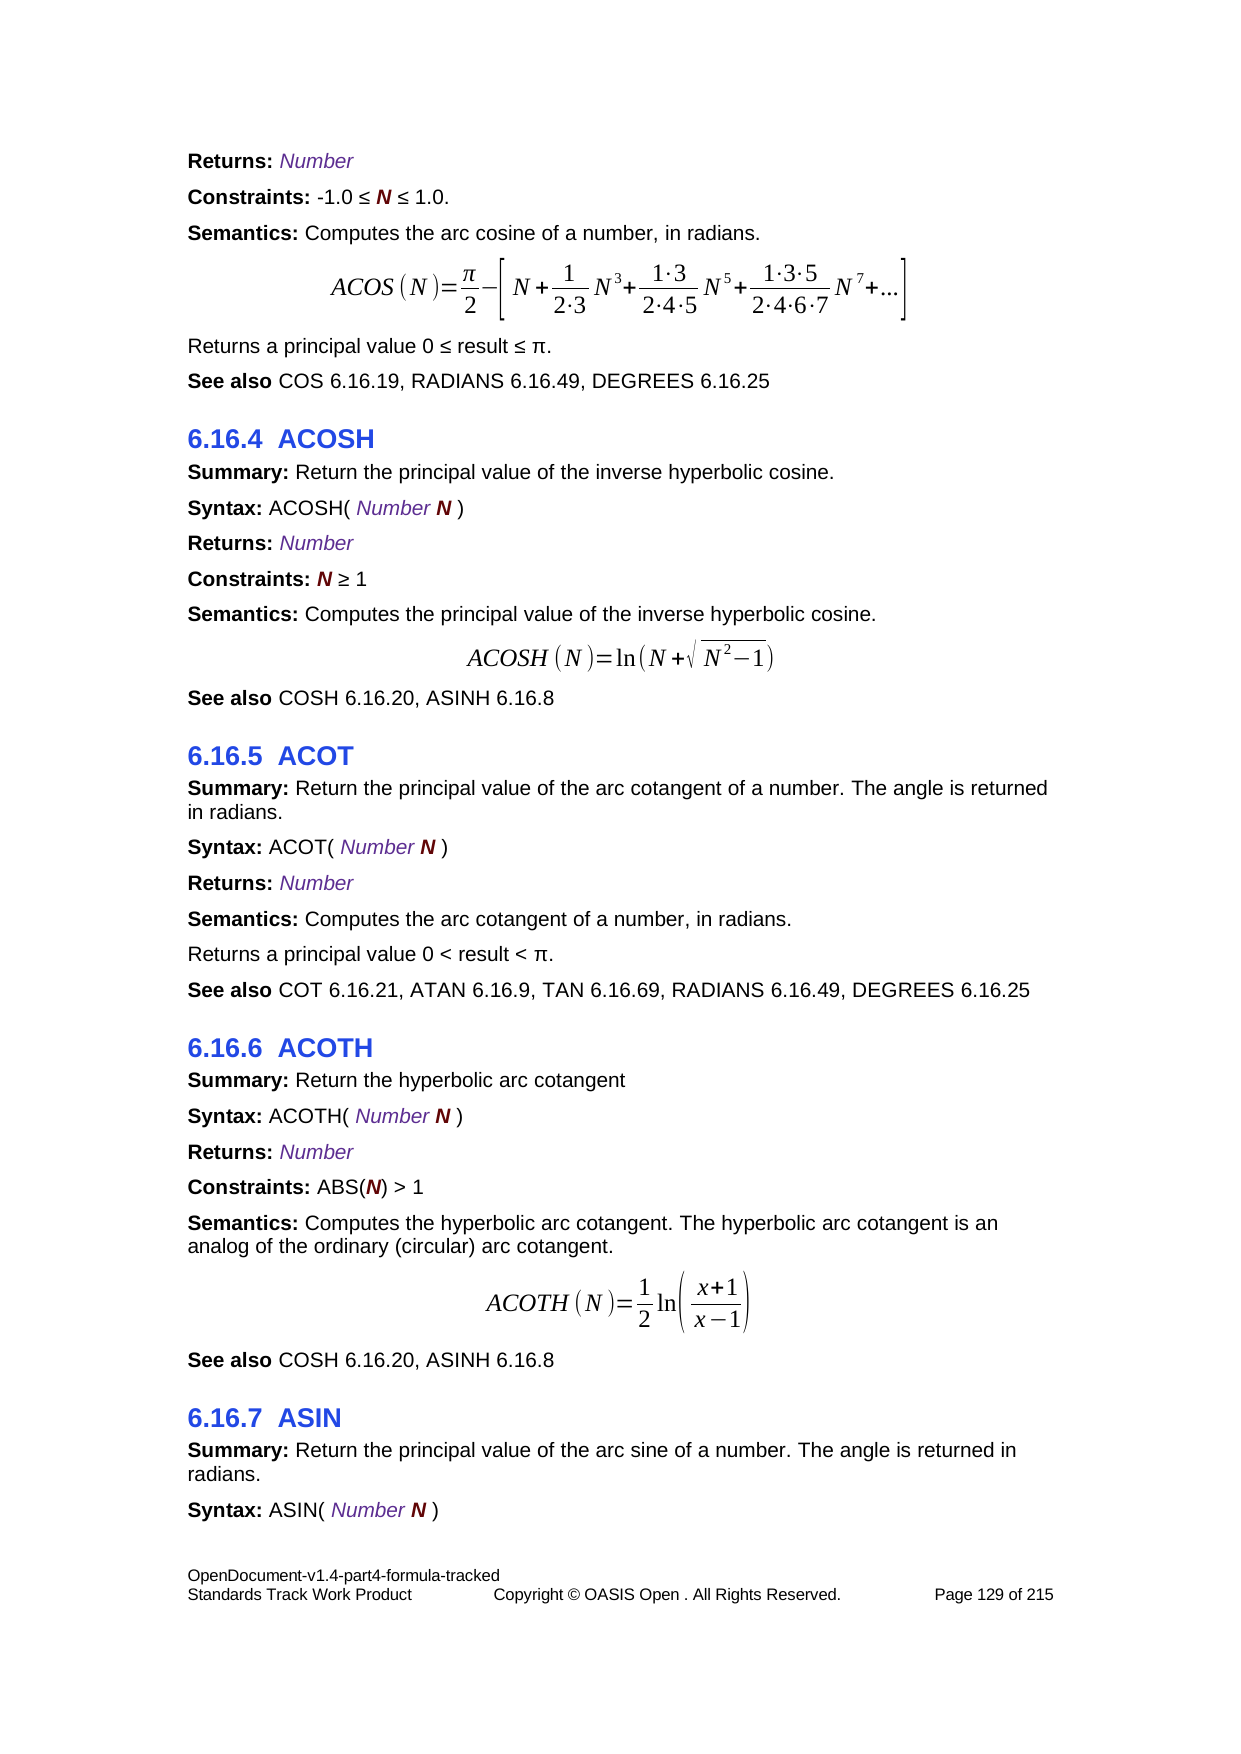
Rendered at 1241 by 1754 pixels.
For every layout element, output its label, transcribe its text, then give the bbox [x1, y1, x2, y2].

text Returns a principal value 0 ≤ result ≤ π. [187, 334, 1053, 358]
text Constraints: -1.0 ≤ N ≤ 1.0. [187, 186, 1053, 209]
text Returns: Number [187, 1140, 1053, 1164]
text Summary: Return the principal value of the inverse hyperbolic cosine. [187, 460, 1053, 484]
text Summary: Return the principal value of the arc sine of a number. The angle is returned in radians. [187, 1439, 1053, 1486]
text Returns: Number [187, 532, 1053, 555]
subtitle ACOTH [187, 1033, 1053, 1063]
text Semantics: Computes the principal value of the inverse hyperbolic cosine. [187, 603, 1053, 626]
text Semantics: Computes the arc cosine of a number, in radians. [187, 221, 1053, 245]
text Summary: Return the principal value of the arc cotangent of a number. The angle is returned in radians. [187, 777, 1053, 824]
text Summary: Return the hyperbolic arc cotangent [187, 1069, 1053, 1092]
text Returns: Number [187, 150, 1053, 173]
subtitle ASIN [187, 1403, 1053, 1433]
text Semantics: Computes the hyperbolic arc cotangent. The hyperbolic arc cotangent is an analog of the ordinary (circular) arc cotangent. [187, 1211, 1053, 1258]
text See also COSH 6.16.20, ASINH 6.16.8 [187, 686, 1053, 709]
text Syntax: ASIN( Number N ) [187, 1498, 1053, 1522]
text Constraints: ABS(N) > 1 [187, 1176, 1053, 1199]
subtitle ACOT [187, 741, 1053, 771]
text Syntax: ACOTH( Number N ) [187, 1104, 1053, 1128]
text Returns: Number [187, 871, 1053, 895]
text See also COS 6.16.19, RADIANS 6.16.49, DEGREES 6.16.25 [187, 370, 1053, 393]
text Syntax: ACOSH( Number N ) [187, 496, 1053, 519]
text See also COT 6.16.21, ATAN 6.16.9, TAN 6.16.69, RADIANS 6.16.49, DEGREES 6.16.25 [187, 978, 1053, 1002]
subtitle ACOSH [187, 424, 1053, 454]
text Syntax: ACOT( Number N ) [187, 836, 1053, 859]
text Returns a principal value 0 < result < π. [187, 943, 1053, 966]
text See also COSH 6.16.20, ASINH 6.16.8 [187, 1348, 1053, 1372]
text Constraints: N ≥ 1 [187, 567, 1053, 591]
text Semantics: Computes the arc cotangent of a number, in radians. [187, 907, 1053, 931]
